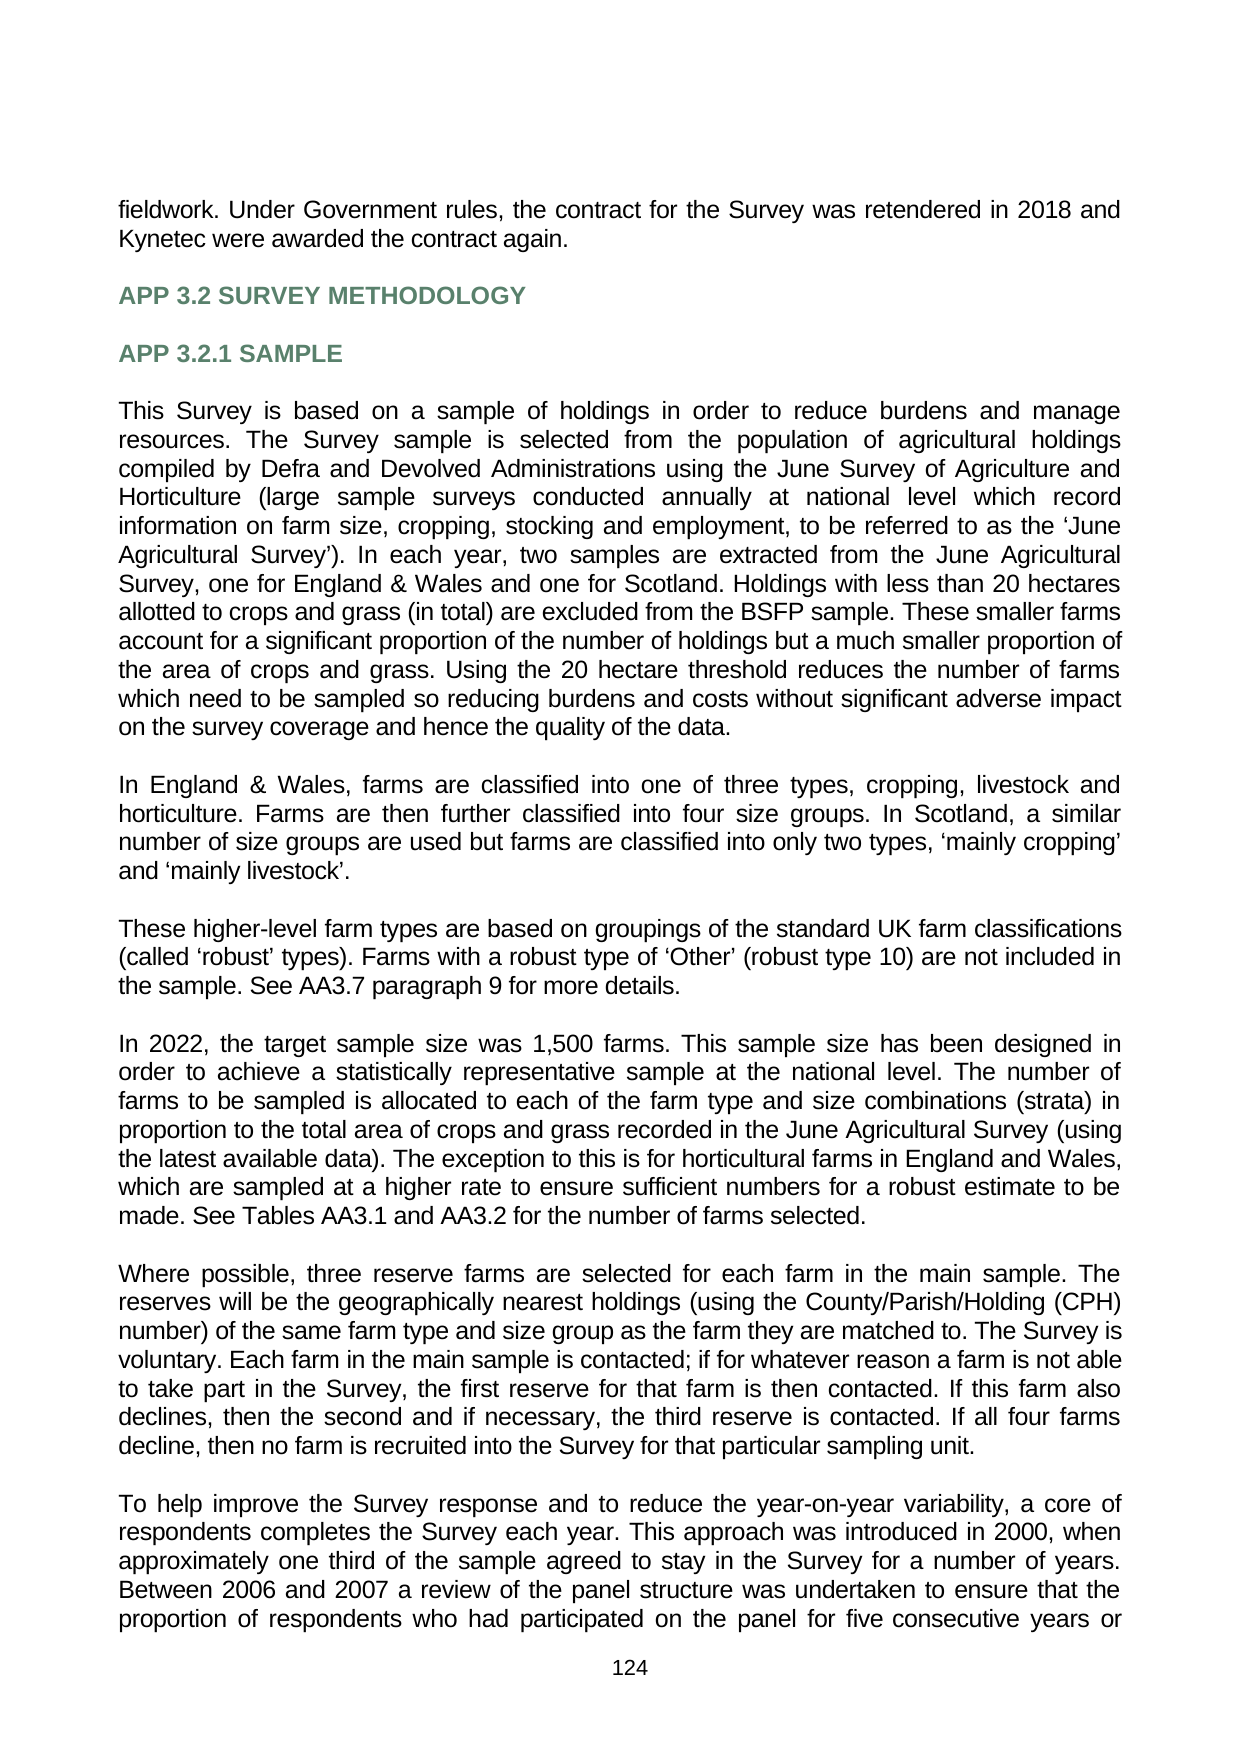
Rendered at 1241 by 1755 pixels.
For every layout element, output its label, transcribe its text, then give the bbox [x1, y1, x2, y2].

text This Survey is based on a sample of holdings in order to reduce burdens and manage resources. The Survey sample is selected from the population of agricultural holdings compiled by Defra and Devolved Administrations using the June Survey of Agriculture and Horticulture (large sample surveys conducted annually at national level which record information on farm size, cropping, stocking and employment, to be referred to as the ‘June Agricultural Survey’). In each year, two samples are extracted from the June Agricultural Survey, one for England & Wales and one for Scotland. Holdings with less than 20 hectares allotted to crops and grass (in total) are excluded from the BSFP sample. These smaller farms account for a significant proportion of the number of holdings but a much smaller proportion of the area of crops and grass. Using the 20 hectare threshold reduces the number of farms which need to be sampled so reducing burdens and costs without significant adverse impact on the survey coverage and hence the quality of the data. [118, 396, 1122, 741]
subtitle APP 3.2 SURVEY METHODOLOGY [118, 281, 1122, 310]
text To help improve the Survey response and to reduce the year-on-year variability, a core of respondents completes the Survey each year. This approach was introduced in 2000, when approximately one third of the sample agreed to stay in the Survey for a number of years. Between 2006 and 2007 a review of the panel structure was undertaken to ensure that the proportion of respondents who had participated on the panel for five consecutive years or [118, 1489, 1122, 1632]
subtitle APP 3.2.1 SAMPLE [118, 339, 1122, 367]
text These higher-level farm types are based on groupings of the standard UK farm classifications (called ‘robust’ types). Farms with a robust type of ‘Other’ (robust type 10) are not included in the sample. See AA3.7 paragraph 9 for more details. [118, 914, 1122, 1000]
text In 2022, the target sample size was 1,500 farms. This sample size has been designed in order to achieve a statistically representative sample at the national level. The number of farms to be sampled is allocated to each of the farm type and size combinations (strata) in proportion to the total area of crops and grass recorded in the June Agricultural Survey (using the latest available data). The exception to this is for horticultural farms in England and Wales, which are sampled at a higher rate to ensure sufficient numbers for a robust estimate to be made. See Tables AA3.1 and AA3.2 for the number of farms selected. [118, 1029, 1122, 1230]
text fieldwork. Under Government rules, the contract for the Survey was retendered in 2018 and Kynetec were awarded the contract again. [118, 195, 1122, 252]
text In England & Wales, farms are classified into one of three types, cropping, livestock and horticulture. Farms are then further classified into four size groups. In Scotland, a similar number of size groups are used but farms are classified into only two types, ‘mainly cropping’ and ‘mainly livestock’. [118, 770, 1122, 885]
text Where possible, three reserve farms are selected for each farm in the main sample. The reserves will be the geographically nearest holdings (using the County/Parish/Holding (CPH) number) of the same farm type and size group as the farm they are matched to. The Survey is voluntary. Each farm in the main sample is contacted; if for whatever reason a farm is not able to take part in the Survey, the first reserve for that farm is then contacted. If this farm also declines, then the second and if necessary, the third reserve is contacted. If all four farms decline, then no farm is recruited into the Survey for that particular sampling unit. [118, 1259, 1122, 1460]
